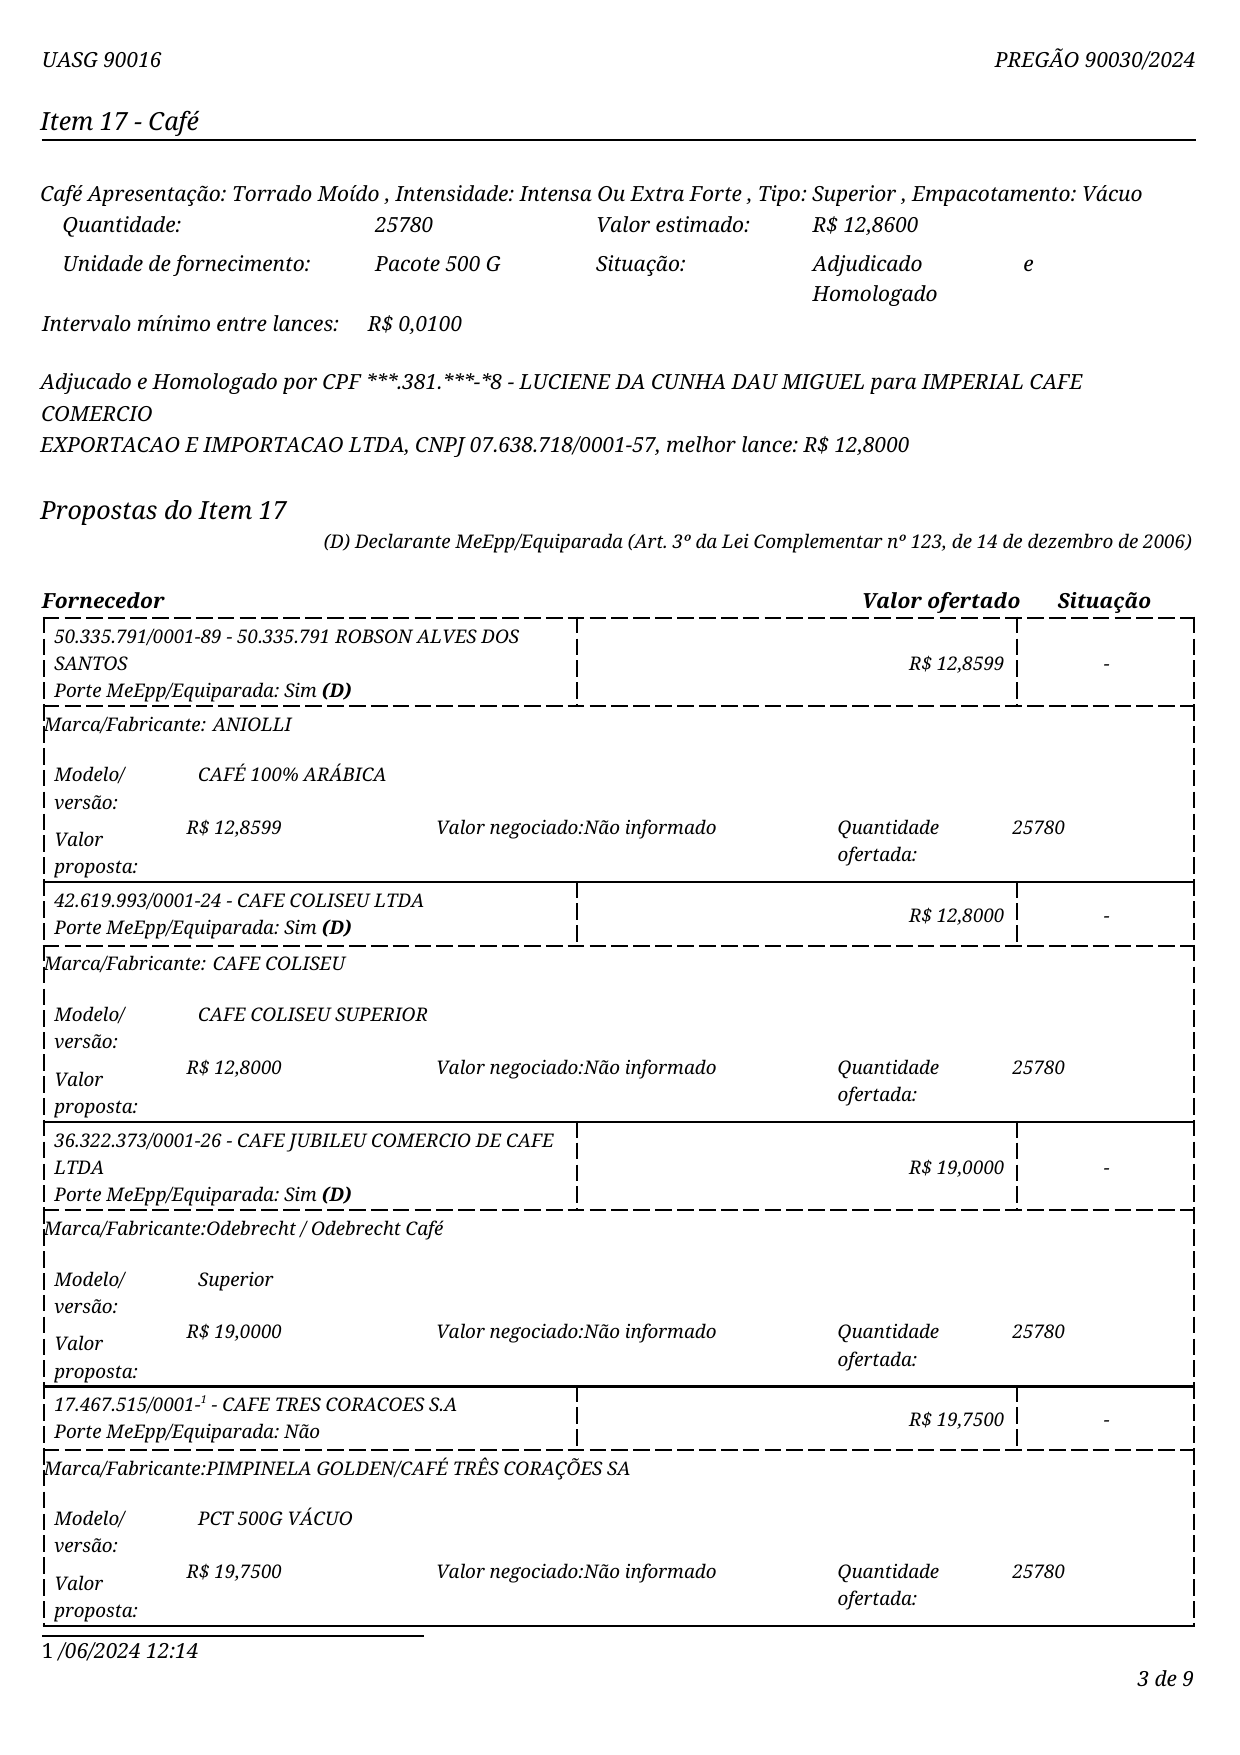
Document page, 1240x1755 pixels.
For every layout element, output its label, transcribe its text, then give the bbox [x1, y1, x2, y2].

table_cell 25780 [1002, 1312, 1194, 1385]
table_cell R$ 19,7500 Valor negociado: Não informado [186, 1552, 837, 1625]
table_cell R$ 12,8000 [838, 883, 1017, 944]
table_cell 25780 [1002, 1048, 1194, 1121]
table_cell Modelo/versão: Valor proposta: [44, 1501, 186, 1625]
table_cell - [1017, 883, 1194, 944]
text (D) Declarante MeEpp/Equiparada (Art. 3º da Lei Complementar nº 123, de 14 de dezembro de 2006) [42, 529, 1194, 554]
table_cell [838, 1209, 1194, 1262]
table_cell - [1017, 1123, 1194, 1209]
table_cell Marca/Fabricante: Odebrecht / Odebrecht Café [44, 1209, 837, 1262]
table_cell Superior [186, 1262, 837, 1312]
table_header R$ 12,8599 [838, 617, 1017, 705]
table_cell R$ 19,0000 [838, 1123, 1017, 1209]
table_cell [838, 1262, 1194, 1312]
table_cell [838, 705, 1194, 757]
table_cell [838, 945, 1194, 997]
text Item 17 - Café [40, 104, 1198, 138]
table_cell PCT 500G VÁCUO [186, 1501, 837, 1552]
table_cell Modelo/versão: Valor proposta: [44, 997, 186, 1121]
table_header 25780 Pacote 500 G [375, 211, 596, 309]
table_cell Quantidade ofertada: [838, 1312, 1002, 1385]
table_cell Modelo/versão: Valor proposta: [44, 1262, 186, 1385]
table_cell R$ 12,8000 Valor negociado: Não informado [186, 1048, 837, 1121]
table_cell Marca/Fabricante: CAFE COLISEU [44, 945, 837, 997]
table_cell Quantidade ofertada: [838, 1048, 1002, 1121]
text Fornecedor Valor ofertado Situação [42, 586, 1198, 614]
table_cell Quantidade ofertada: [838, 1552, 1002, 1625]
text Café Apresentação: Torrado Moído , Intensidade: Intensa Ou Extra Forte , Tipo: Superior , Empacotamento: Vácuo [40, 179, 1198, 208]
table_cell [838, 997, 1194, 1048]
table_cell Modelo/versão: Valor proposta: [44, 758, 186, 881]
table_cell [577, 1123, 837, 1209]
table_header Quantidade: Unidade de fornecimento: [63, 211, 375, 309]
table_cell R$ 19,7500 [838, 1388, 1017, 1449]
table_cell R$ 19,0000 Valor negociado: Não informado [186, 1312, 837, 1385]
text Intervalo mínimo entre lances: R$ 0,0100 [42, 309, 1198, 338]
table_cell Marca/Fabricante: PIMPINELA GOLDEN/CAFÉ TRÊS CORAÇÕES SA [44, 1449, 837, 1501]
text Adjucado e Homologado por CPF ***.381.***-*8 - LUCIENE DA CUNHA DAU MIGUEL para IMPERIAL CAFE COMERCIO [40, 367, 1198, 427]
table_header Valor estimado: Situação: [596, 211, 812, 309]
table_header R$ 12,8600 Adjudicado e Homologado [813, 211, 1036, 309]
table_header - [1017, 617, 1194, 705]
table_cell R$ 12,8599 Valor negociado: Não informado [186, 808, 837, 881]
table_cell CAFÉ 100% ARÁBICA [186, 758, 837, 808]
text Propostas do Item 17 [40, 492, 1198, 526]
text EXPORTACAO E IMPORTACAO LTDA, CNPJ 07.638.718/0001-57, melhor lance: R$ 12,8000 [40, 430, 1198, 458]
table_cell [838, 758, 1194, 808]
table_cell Marca/Fabricante: ANIOLLI [44, 705, 837, 757]
table_cell - [1017, 1388, 1194, 1449]
table_cell [838, 1449, 1194, 1501]
table_cell [838, 1501, 1194, 1552]
table_cell 25780 [1002, 1552, 1194, 1625]
table_cell 36.322.373/0001-26 - CAFE JUBILEU COMERCIO DE CAFE LTDA Porte MeEpp/Equiparada: Sim (D) [44, 1123, 577, 1209]
table_cell 42.619.993/0001-24 - CAFE COLISEU LTDA Porte MeEpp/Equiparada: Sim (D) [44, 883, 577, 944]
table_cell Quantidade ofertada: [838, 808, 1002, 881]
table_cell 25780 [1002, 808, 1194, 881]
table_cell [577, 883, 837, 944]
table_header [577, 617, 837, 705]
table_cell [577, 1388, 837, 1449]
table_cell 17.467.515/0001- - CAFE TRES CORACOES S.A Porte MeEpp/Equiparada: Não [44, 1388, 577, 1449]
table_header 50.335.791/0001-89 - 50.335.791 ROBSON ALVES DOS SANTOS Porte MeEpp/Equiparada: Sim (D) [44, 617, 577, 705]
table_cell CAFE COLISEU SUPERIOR [186, 997, 837, 1048]
